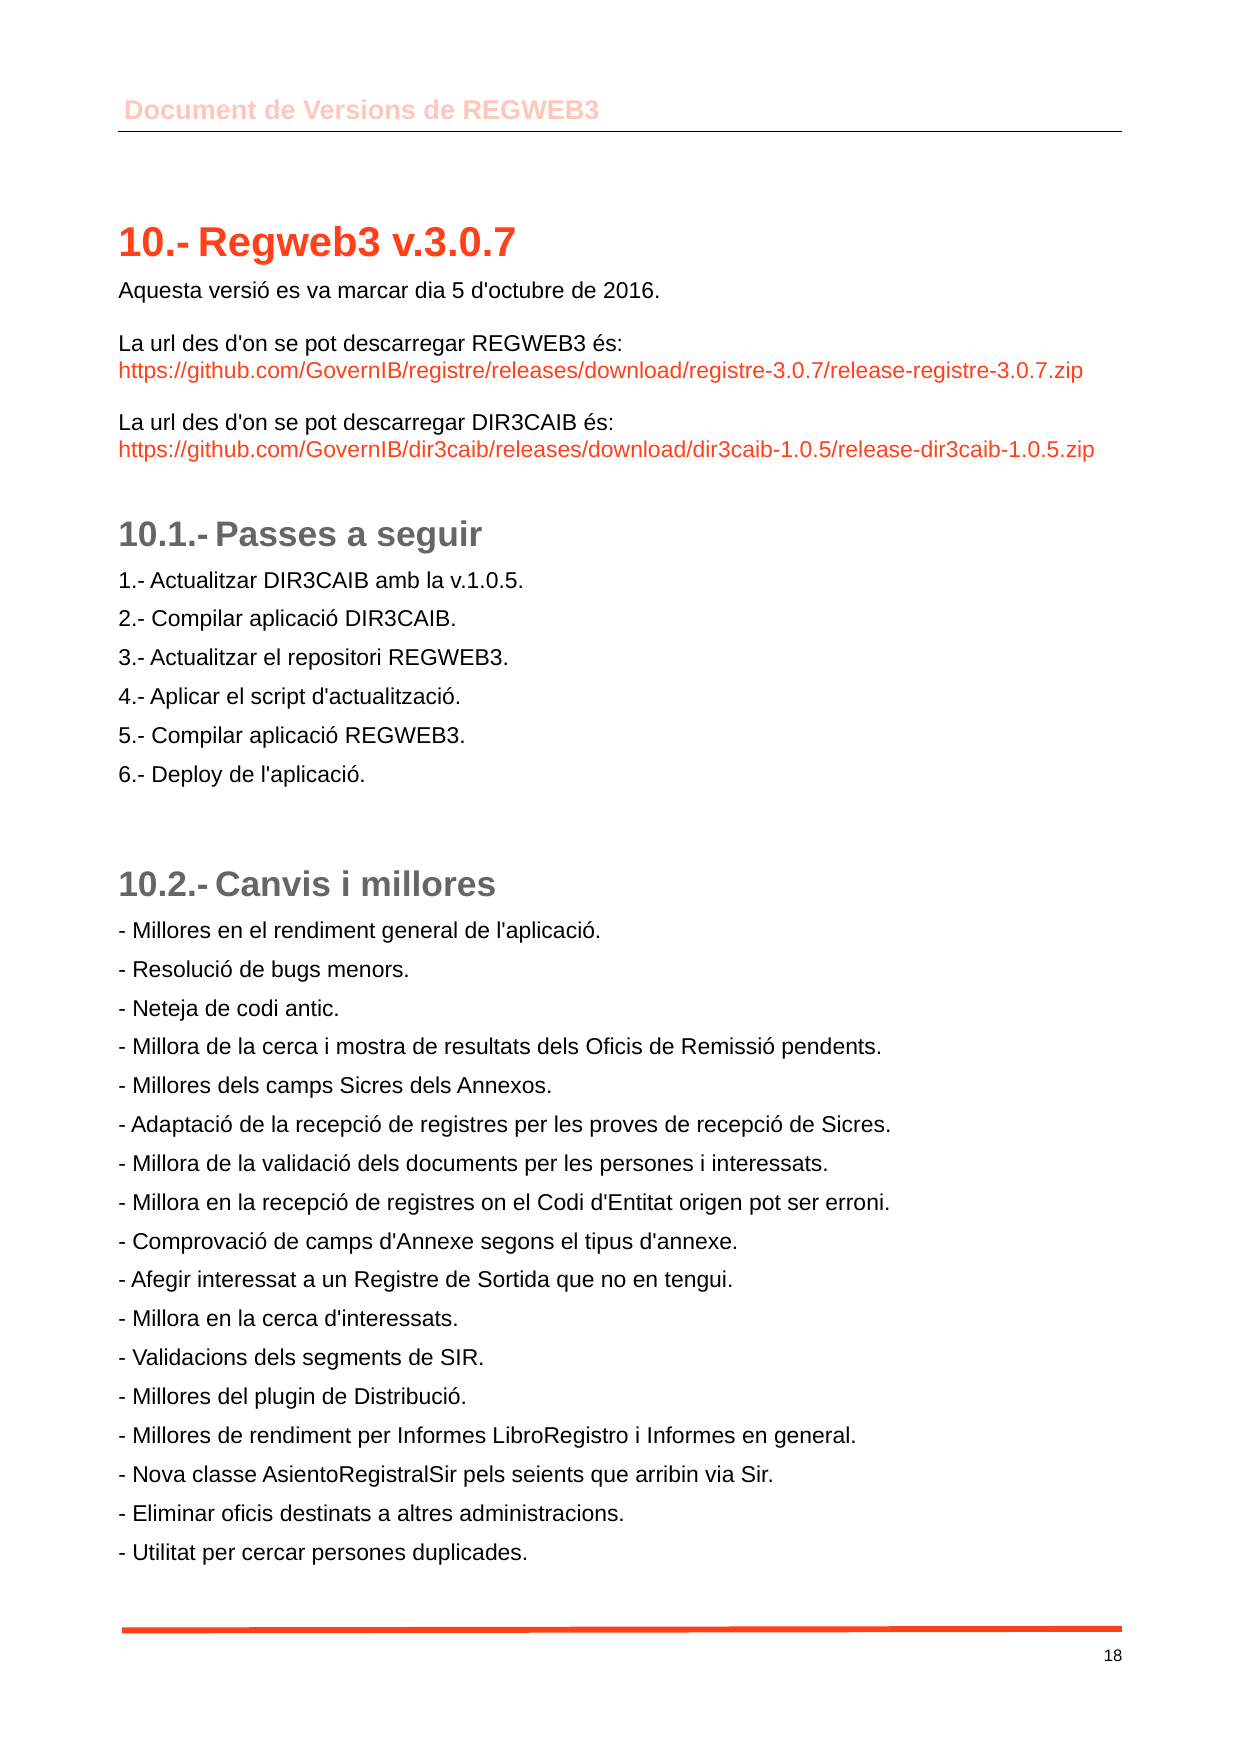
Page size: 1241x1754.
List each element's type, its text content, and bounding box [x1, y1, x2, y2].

text 1.- Actualitzar DIR3CAIB amb la v.1.0.5. [118, 567, 1122, 593]
text - Resolució de bugs menors. [118, 956, 1122, 982]
text La url des d'on se pot descarregar REGWEB3 és: [118, 330, 1122, 357]
text - Millora de la validació dels documents per les persones i interessats. [118, 1150, 1122, 1176]
text 2.- Compilar aplicació DIR3CAIB. [118, 605, 1122, 632]
subtitle Passes a seguir [118, 513, 1122, 554]
text - Neteja de codi antic. [118, 994, 1122, 1021]
text Aquesta versió es va marcar dia 5 d'octubre de 2016. [118, 277, 1122, 304]
text https://github.com/GovernIB/dir3caib/releases/download/dir3caib-1.0.5/release-dir3caib-1.0.5.zip [118, 436, 1122, 462]
text - Millora en la cerca d'interessats. [118, 1305, 1122, 1332]
text - Afegir interessat a un Registre de Sortida que no en tengui. [118, 1266, 1122, 1293]
text https://github.com/GovernIB/registre/releases/download/registre-3.0.7/release-registre-3.0.7.zip [118, 357, 1122, 383]
text - Millores dels camps Sicres dels Annexos. [118, 1072, 1122, 1098]
subtitle Canvis i millores [118, 863, 1122, 904]
text - Adaptació de la recepció de registres per les proves de recepció de Sicres. [118, 1111, 1122, 1137]
subtitle Regweb3 v.3.0.7 [118, 217, 1122, 265]
text - Millores del plugin de Distribució. [118, 1383, 1122, 1409]
text - Validacions dels segments de SIR. [118, 1344, 1122, 1371]
text - Utilitat per cercar persones duplicades. [118, 1538, 1122, 1565]
text 4.- Aplicar el script d'actualització. [118, 683, 1122, 709]
text La url des d'on se pot descarregar DIR3CAIB és: [118, 409, 1122, 436]
text - Millora de la cerca i mostra de resultats dels Oficis de Remissió pendents. [118, 1033, 1122, 1060]
text - Eliminar oficis destinats a altres administracions. [118, 1499, 1122, 1526]
text 5.- Compilar aplicació REGWEB3. [118, 722, 1122, 748]
text 3.- Actualitzar el repositori REGWEB3. [118, 644, 1122, 671]
text - Nova classe AsientoRegistralSir pels seients que arribin via Sir. [118, 1461, 1122, 1487]
text - Comprovació de camps d'Annexe segons el tipus d'annexe. [118, 1228, 1122, 1254]
text - Millora en la recepció de registres on el Codi d'Entitat origen pot ser erroni. [118, 1189, 1122, 1215]
text - Millores de rendiment per Informes LibroRegistro i Informes en general. [118, 1422, 1122, 1448]
text 6.- Deploy de l'aplicació. [118, 761, 1122, 787]
text - Millores en el rendiment general de l'aplicació. [118, 917, 1122, 943]
